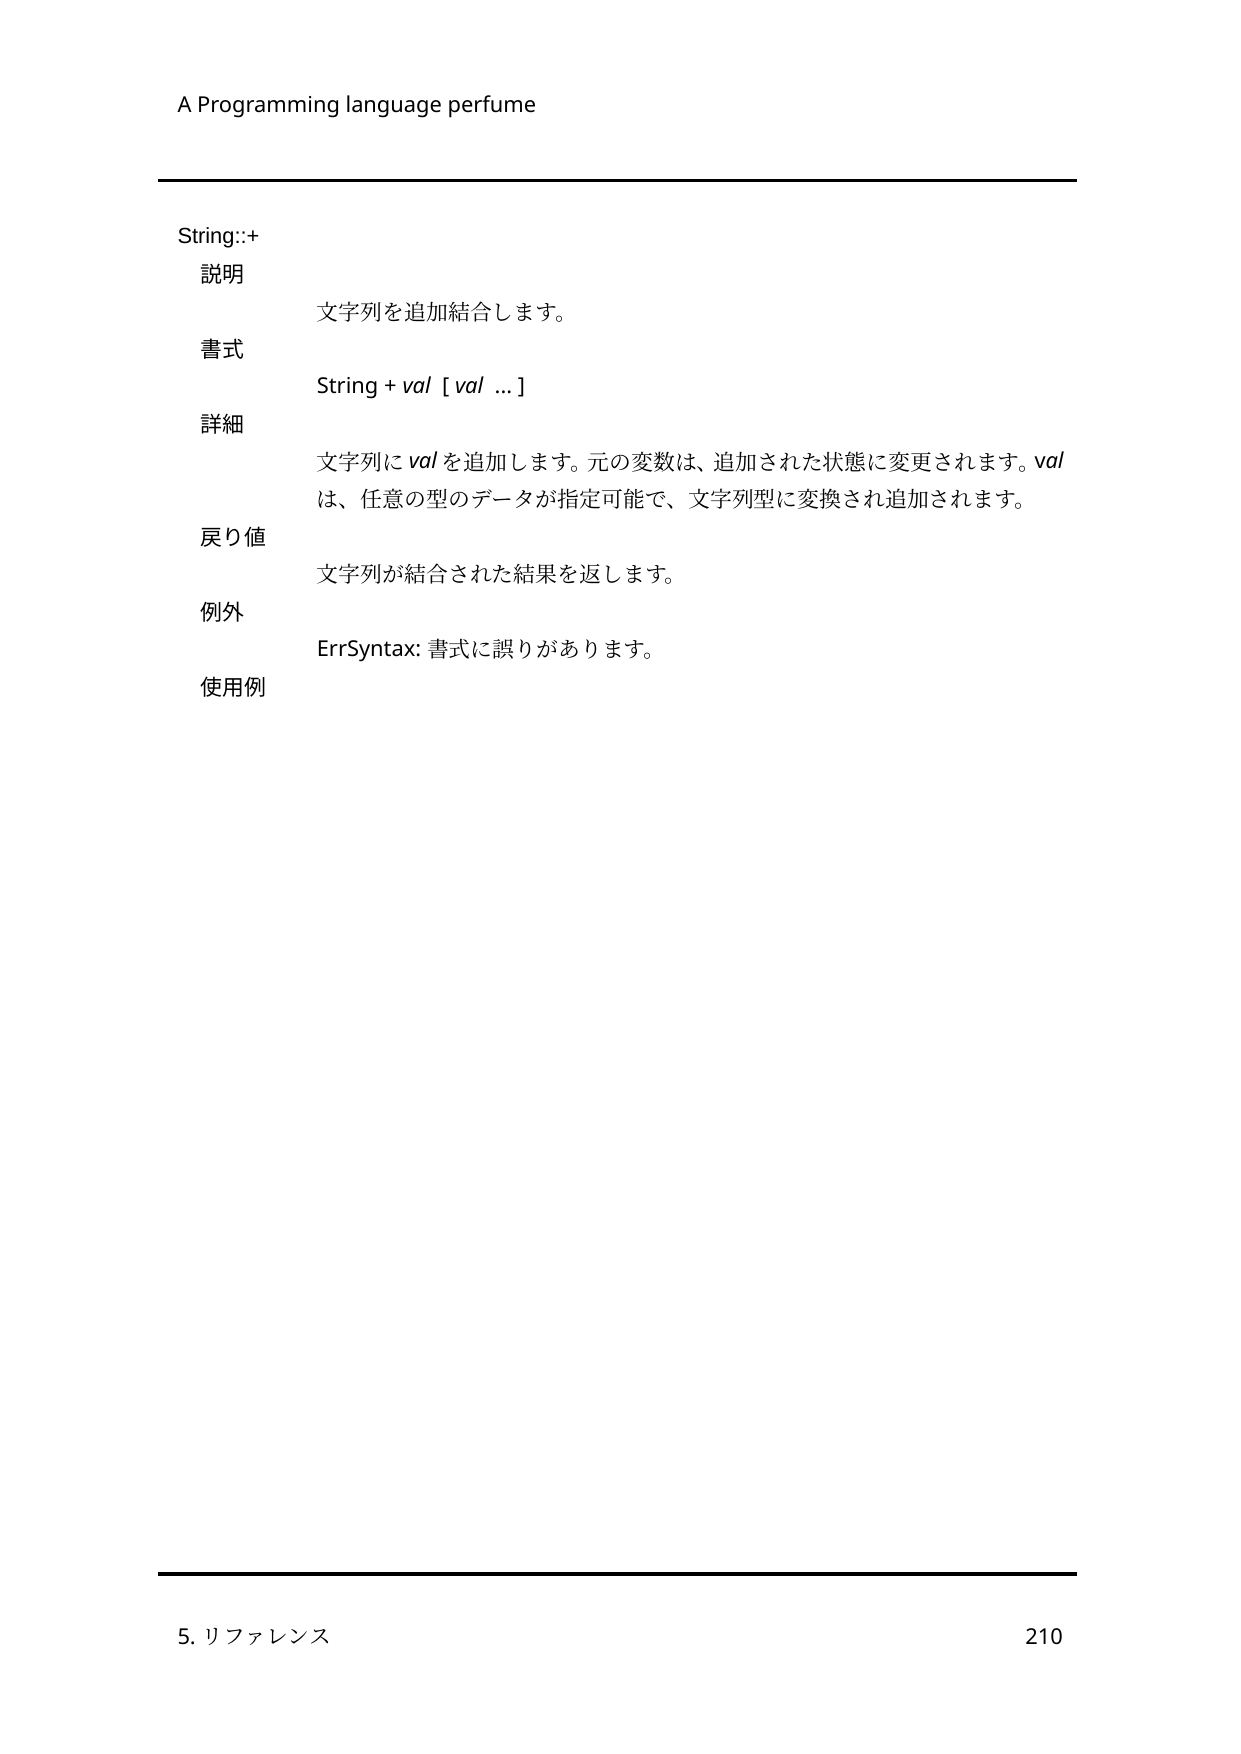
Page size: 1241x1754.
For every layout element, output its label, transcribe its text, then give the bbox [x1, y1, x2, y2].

table_cell [317, 667, 1063, 742]
table_cell 例外 [200, 592, 317, 667]
table_header 説明 [200, 254, 317, 329]
table_cell 書式 [200, 329, 317, 404]
subtitle String::+ [177, 217, 1063, 254]
table_header 文字列を追加結合します。 [317, 254, 1063, 329]
table_cell 詳細 [200, 404, 317, 517]
table_cell String + val [ val ... ] [317, 329, 1063, 404]
table_cell ErrSyntax: 書式に誤りがあります。 [317, 592, 1063, 667]
table_cell 使用例 [200, 667, 317, 742]
table_cell 文字列にvalを追加します。元の変数は、追加された状態に変更されます。valは、任意の型のデータが指定可能で、文字列型に変換され追加されます。 [317, 404, 1063, 517]
table_cell 戻り値 [200, 517, 317, 592]
table_cell 文字列が結合された結果を返します。 [317, 517, 1063, 592]
